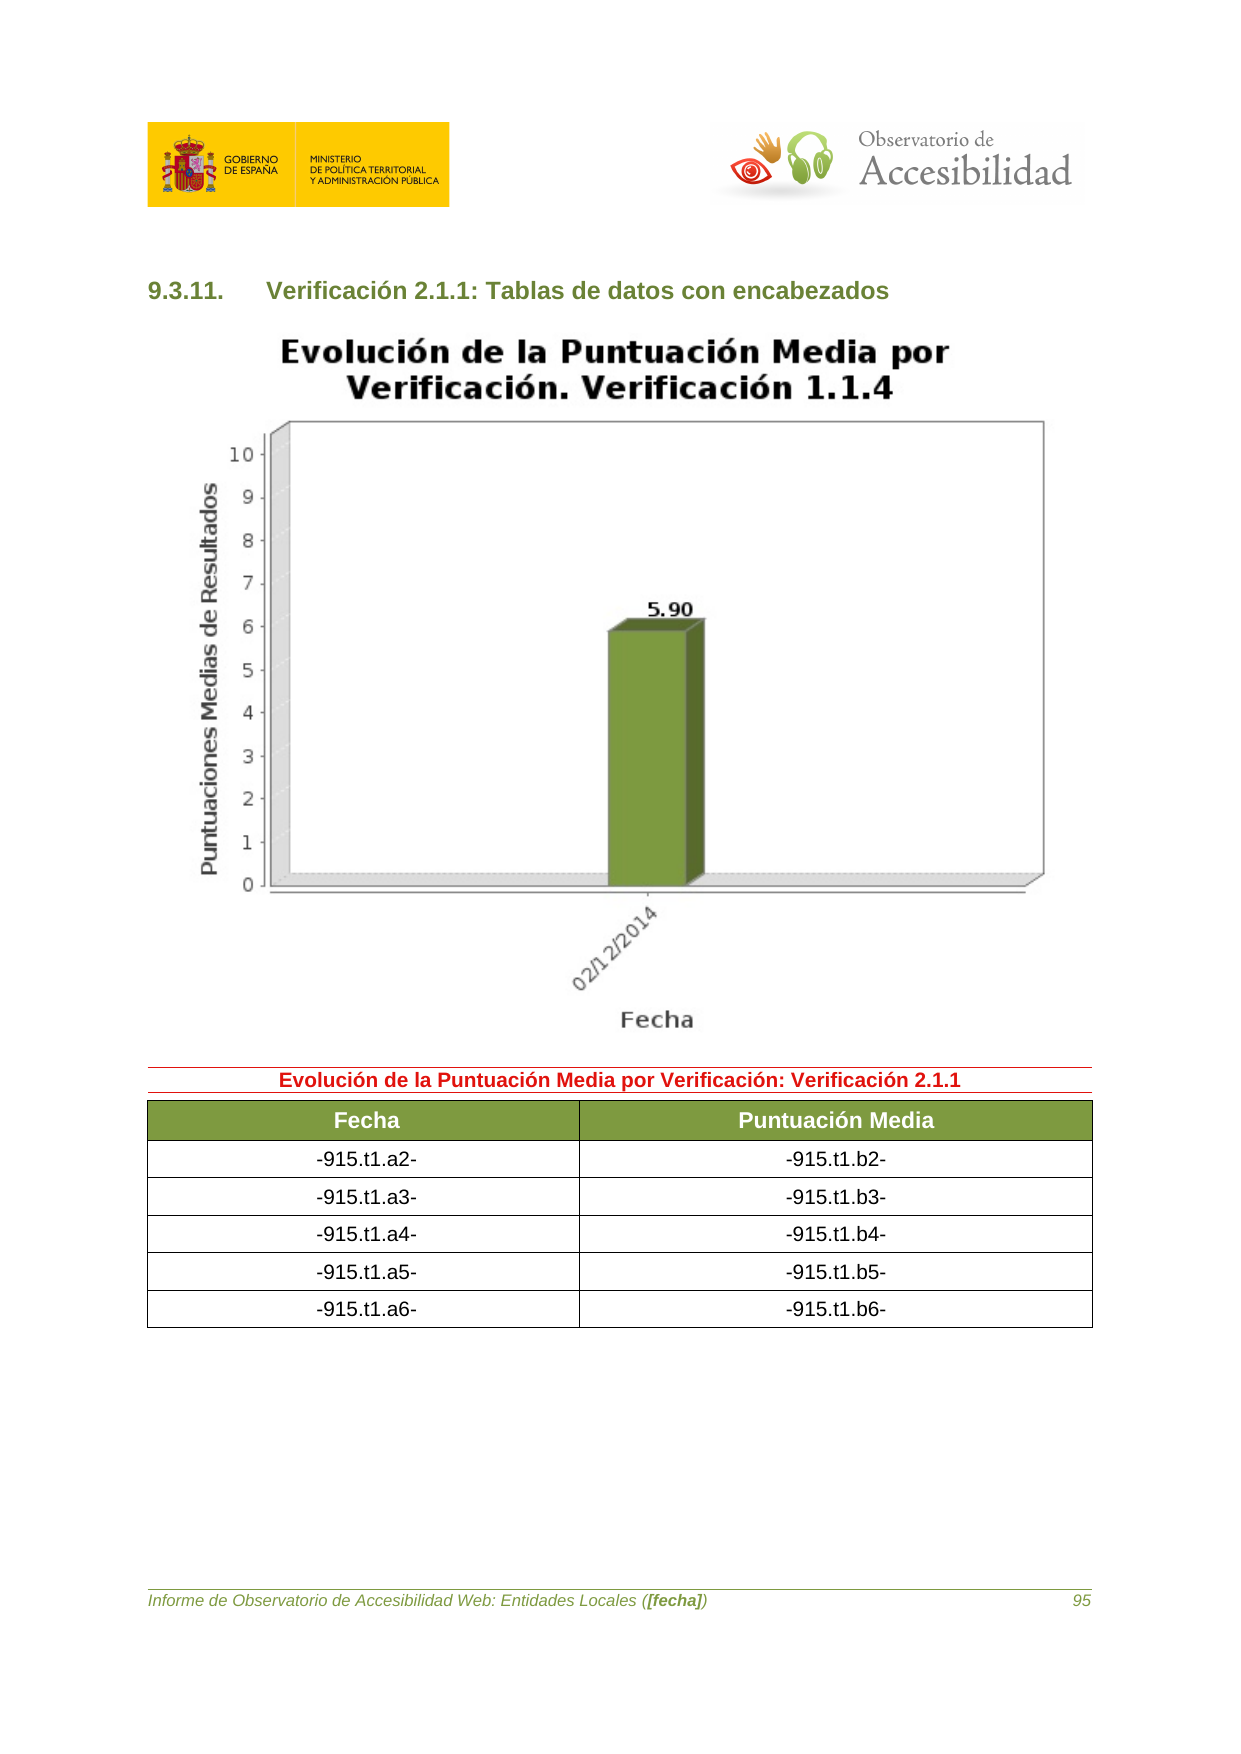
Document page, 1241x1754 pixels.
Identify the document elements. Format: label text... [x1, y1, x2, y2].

table_cell -915.t1.b6- [580, 1291, 1092, 1327]
table_cell -915.t1.a3- [148, 1178, 579, 1215]
table_cell -915.t1.b3- [580, 1178, 1092, 1215]
table_cell -915.t1.a4- [148, 1216, 579, 1252]
table_header Puntuación Media [580, 1101, 1092, 1140]
table_cell -915.t1.b2- [580, 1141, 1092, 1177]
table_cell -915.t1.a2- [148, 1141, 579, 1177]
list Verificación 2.1.1: Tablas de datos con encabezados [148, 276, 1092, 304]
table_cell -915.t1.a6- [148, 1291, 579, 1327]
table_header Fecha [148, 1101, 579, 1140]
table_cell -915.t1.b4- [580, 1216, 1092, 1252]
text Evolución de la Puntuación Media por Verificación: Verificación 2.1.1 [148, 1068, 1092, 1092]
table_cell -915.t1.b5- [580, 1253, 1092, 1290]
table_cell -915.t1.a5- [148, 1253, 579, 1290]
